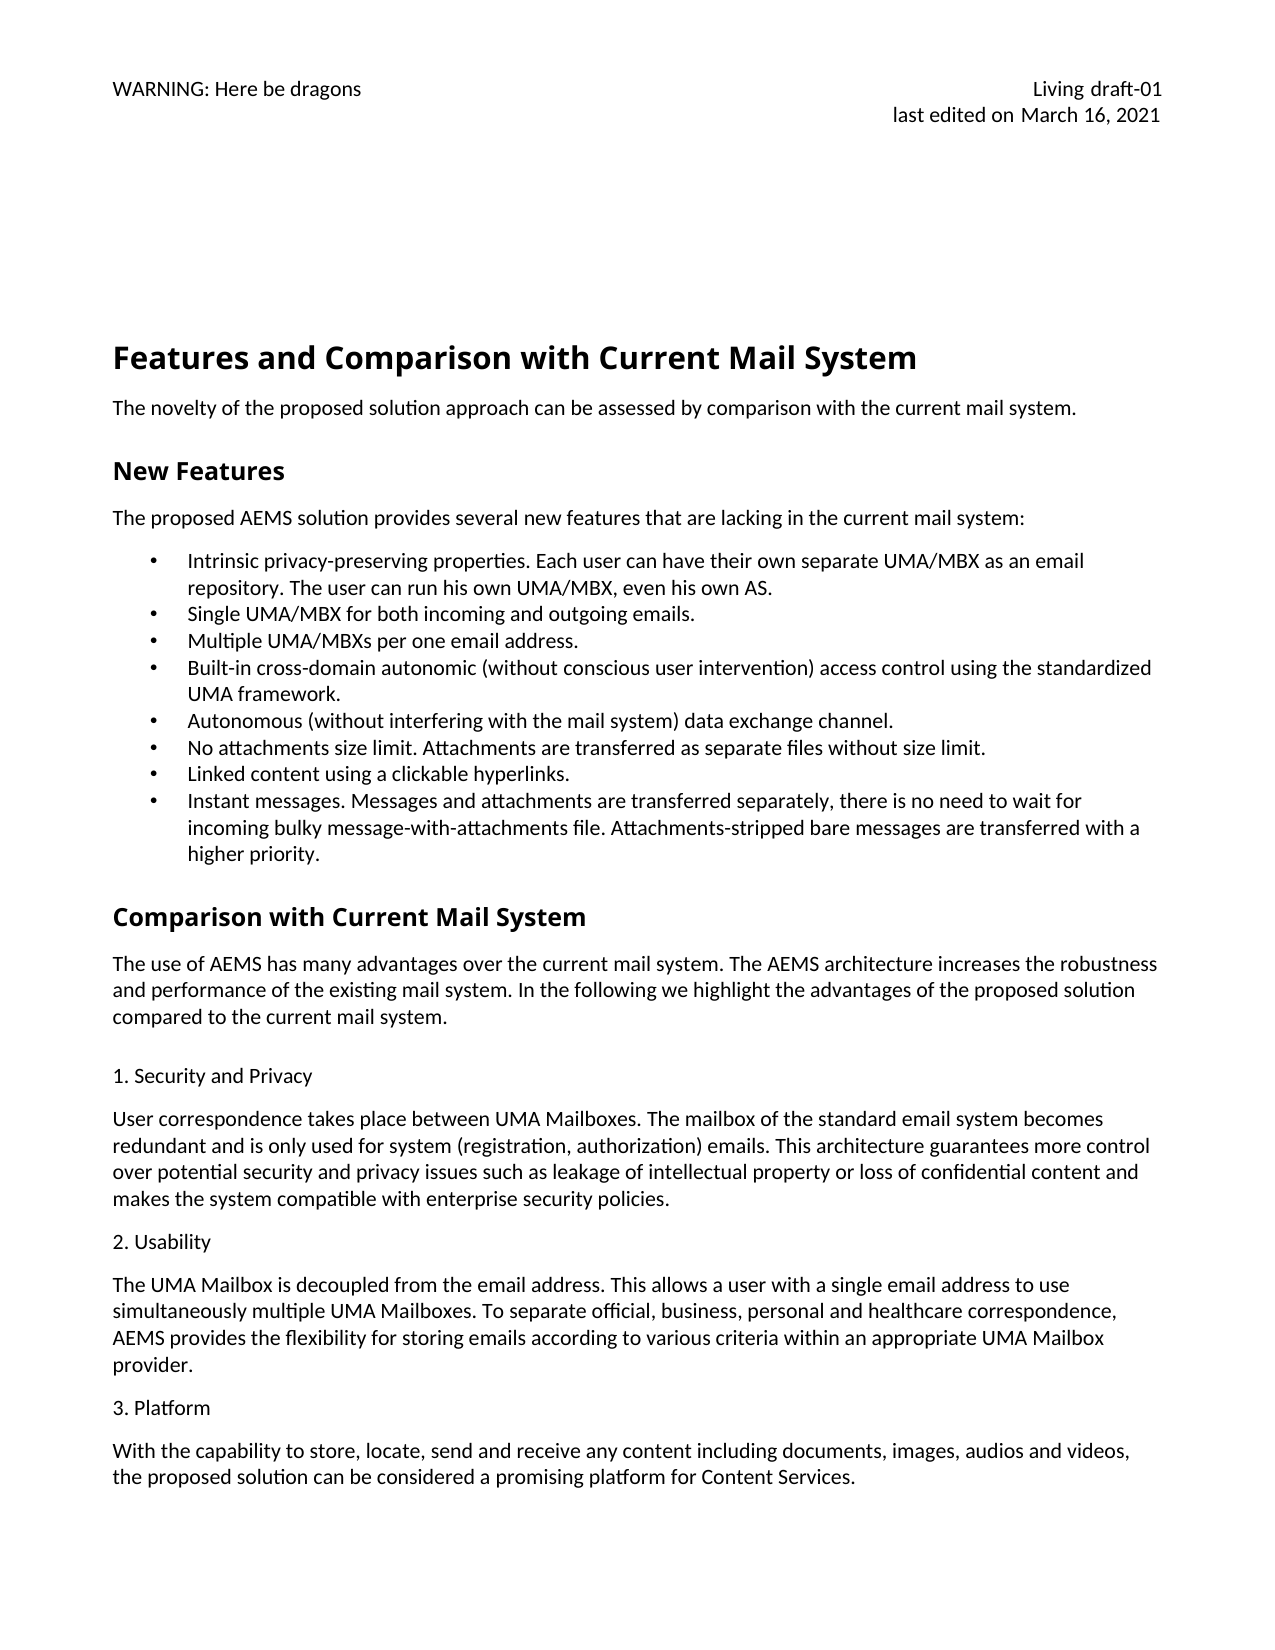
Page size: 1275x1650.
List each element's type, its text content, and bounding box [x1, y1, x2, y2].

list Intrinsic privacy-preserving properties. Each user can have their own separate UMA/MBX as an email repository. The user can run his own UMA/MBX, even his own AS. [150, 547, 1162, 600]
text 2. Usability [112, 1228, 1162, 1255]
text The UMA Mailbox is decoupled from the email address. This allows a user with a single email address to use simultaneously multiple UMA Mailboxes. To separate official, business, personal and healthcare correspondence, AEMS provides the flexibility for storing emails according to various criteria within an appropriate UMA Mailbox provider. [112, 1271, 1162, 1378]
text 1. Security and Privacy [112, 1062, 1162, 1089]
list Instant messages. Messages and attachments are transferred separately, there is no need to wait for incoming bulky message-with-attachments file. Attachments-stripped bare messages are transferred with a higher priority. [150, 787, 1162, 867]
text Features and Comparison with Current Mail System [112, 336, 1162, 378]
text Comparison with Current Mail System [112, 899, 1162, 933]
list Autonomous (without interfering with the mail system) data exchange channel. [150, 707, 1162, 734]
text The novelty of the proposed solution approach can be assessed by comparison with the current mail system. [112, 394, 1162, 421]
list Multiple UMA/MBXs per one email address. [150, 627, 1162, 654]
list Single UMA/MBX for both incoming and outgoing emails. [150, 600, 1162, 627]
list No attachments size limit. Attachments are transferred as separate files without size limit. [150, 734, 1162, 760]
text User correspondence takes place between UMA Mailboxes. The mailbox of the standard email system becomes redundant and is only used for system (registration, authorization) emails. This architecture guarantees more control over potential security and privacy issues such as leakage of intellectual property or loss of confidential content and makes the system compatible with enterprise security policies. [112, 1105, 1162, 1212]
text 3. Platform [112, 1394, 1162, 1421]
text New Features [112, 454, 1162, 488]
list Built-in cross-domain autonomic (without conscious user intervention) access control using the standardized UMA framework. [150, 654, 1162, 707]
list Linked content using a clickable hyperlinks. [150, 760, 1162, 787]
text With the capability to store, locate, send and receive any content including documents, images, audios and videos, the proposed solution can be considered a promising platform for Content Services. [112, 1437, 1162, 1490]
text The proposed AEMS solution provides several new features that are lacking in the current mail system: [112, 504, 1162, 531]
text The use of AEMS has many advantages over the current mail system. The AEMS architecture increases the robustness and performance of the existing mail system. In the following we highlight the advantages of the proposed solution compared to the current mail system. [112, 950, 1162, 1030]
